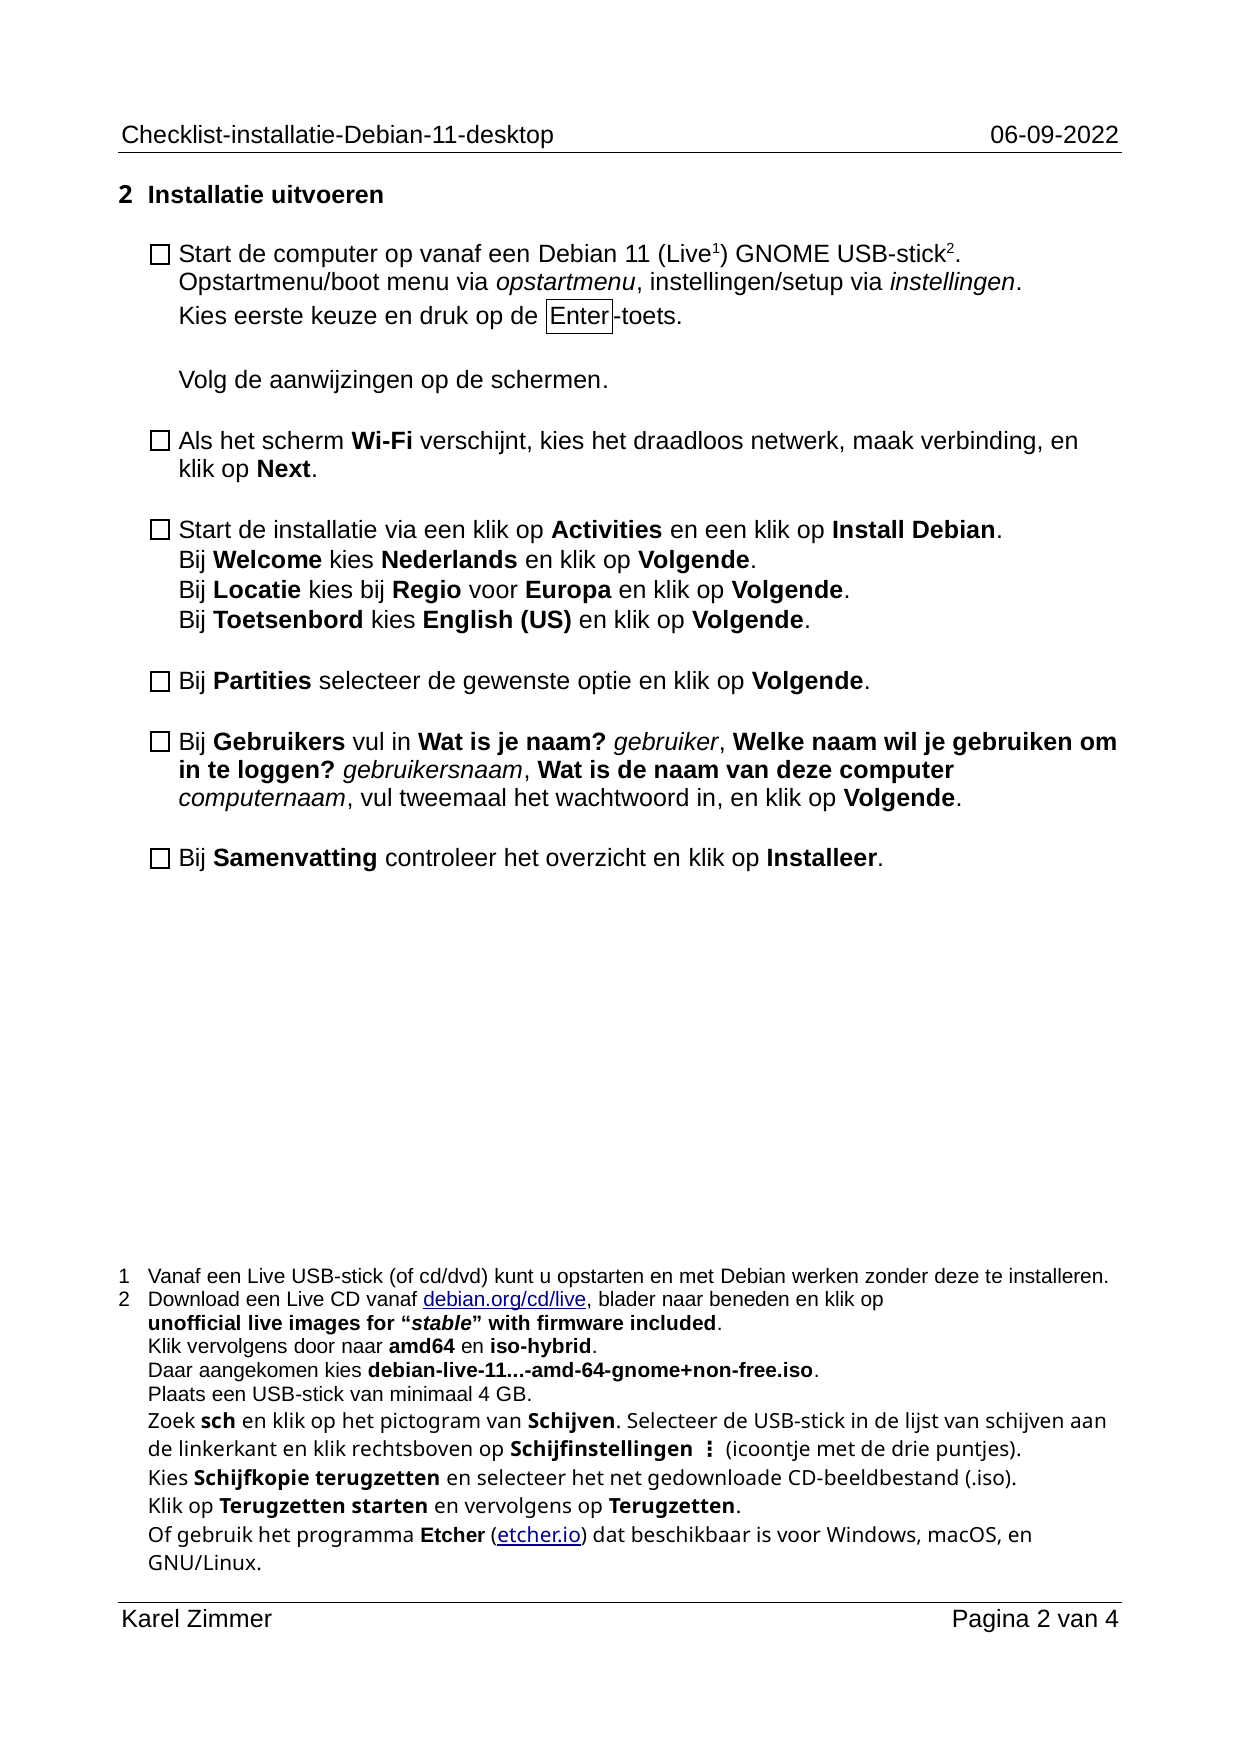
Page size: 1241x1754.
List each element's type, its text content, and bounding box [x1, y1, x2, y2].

table_cell [141, 395, 177, 426]
table_cell [141, 484, 177, 514]
table_cell [141, 298, 177, 335]
table_header [141, 239, 177, 297]
table_cell [141, 636, 177, 666]
table_cell Bij Gebruikers vul in Wat is je naam? gebruiker, Welke naam wil je gebruiken om in te loggen? gebruikersnaam, Wat is de naam van deze computer computernaam, vul tweemaal het wachtwoord in, en klik op Volgende. [177, 727, 1121, 813]
table_cell [141, 813, 177, 843]
table_cell [177, 813, 1121, 843]
table_cell [141, 365, 177, 395]
table_cell Start de installatie via een klik op Activities en een klik op Install Debian. [177, 514, 1121, 545]
table_cell [177, 636, 1121, 666]
table_cell [177, 696, 1121, 727]
table_cell [141, 727, 177, 813]
table_cell [141, 605, 177, 636]
table_cell Bij Welcome kies Nederlands en klik op Volgende. [177, 545, 1121, 575]
table_cell [141, 575, 177, 605]
table_cell Als het scherm Wi-Fi verschijnt, kies het draadloos netwerk, maak verbinding, en klik op Next. [177, 426, 1121, 484]
table_cell Bij Toetsenbord kies English (US) en klik op Volgende. [177, 605, 1121, 636]
table_cell [141, 843, 177, 873]
table_cell [141, 426, 177, 484]
table_cell [177, 395, 1121, 426]
table_cell Bij Samenvatting controleer het overzicht en klik op Installeer. [177, 843, 1121, 873]
table_cell [177, 335, 1121, 365]
table_cell Bij Locatie kies bij Regio voor Europa en klik op Volgende. [177, 575, 1121, 605]
table_cell Bij Partities selecteer de gewenste optie en klik op Volgende. [177, 666, 1121, 696]
table_cell [141, 666, 177, 696]
table_cell [141, 696, 177, 727]
table_cell Volg de aanwijzingen op de schermen. [177, 365, 1121, 395]
list Installatie uitvoeren [118, 177, 1122, 211]
table_cell [141, 545, 177, 575]
table_cell Kies eerste keuze en druk op de Enter-toets. [177, 298, 1121, 335]
table_header Start de computer op vanaf een Debian 11 (Live) GNOME USB-stick. Opstartmenu/boot menu via opstartmenu, instellingen/setup via instellingen. [177, 239, 1121, 297]
table_cell [177, 484, 1121, 514]
table_cell [141, 335, 177, 365]
table_cell [141, 514, 177, 545]
